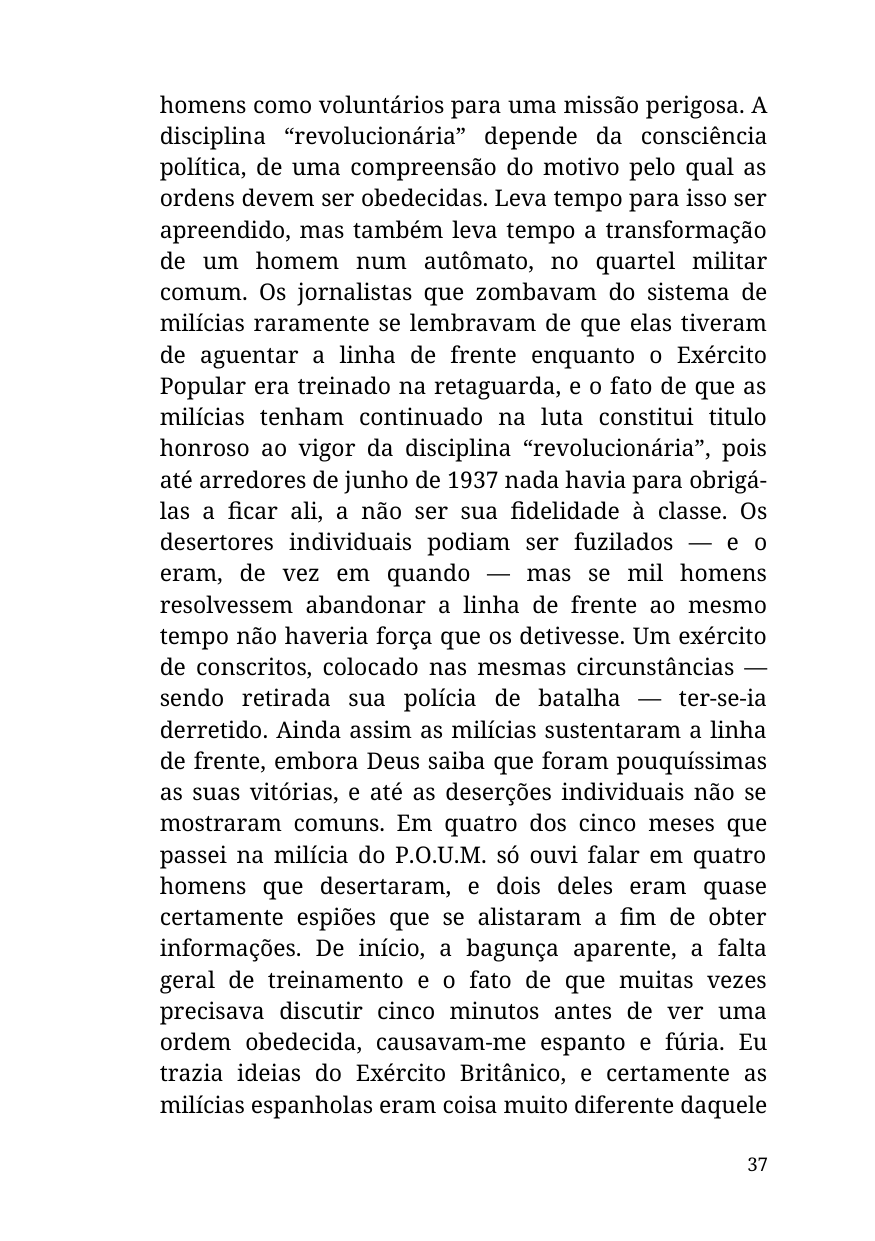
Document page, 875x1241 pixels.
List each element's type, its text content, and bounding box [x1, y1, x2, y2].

text homens como voluntários para uma missão perigosa. A disciplina “revolucionária” depende da consciência política, de uma compreensão do motivo pelo qual as ordens devem ser obedecidas. Leva tempo para isso ser apreendido, mas também leva tempo a transformação de um homem num autômato, no quartel militar comum. Os jornalistas que zombavam do sistema de milícias raramente se lembravam de que elas tiveram de aguentar a linha de frente enquanto o Exército Popular era treinado na retaguarda, e o fato de que as milícias tenham continuado na luta constitui titulo honroso ao vigor da disciplina “revolucionária”, pois até arredores de junho de 1937 nada havia para obrigá-las a ficar ali, a não ser sua fidelidade à classe. Os desertores individuais podiam ser fuzilados — e o eram, de vez em quando — mas se mil homens resolvessem abandonar a linha de frente ao mesmo tempo não haveria força que os detivesse. Um exército de conscritos, colocado nas mesmas circunstâncias — sendo retirada sua polícia de batalha — ter-se-ia derretido. Ainda assim as milícias sustentaram a linha de frente, embora Deus saiba que foram pouquíssimas as suas vitórias, e até as deserções individuais não se mostraram comuns. Em quatro dos cinco meses que passei na milícia do P.O.U.M. só ouvi falar em quatro homens que desertaram, e dois deles eram quase certamente espiões que se alistaram a fim de obter informações. De início, a bagunça aparente, a falta geral de treinamento e o fato de que muitas vezes precisava discutir cinco minutos antes de ver uma ordem obedecida, causavam-me espanto e fúria. Eu trazia ideias do Exército Britânico, e certamente as milícias espanholas eram coisa muito diferente daquele [159, 88, 768, 1120]
